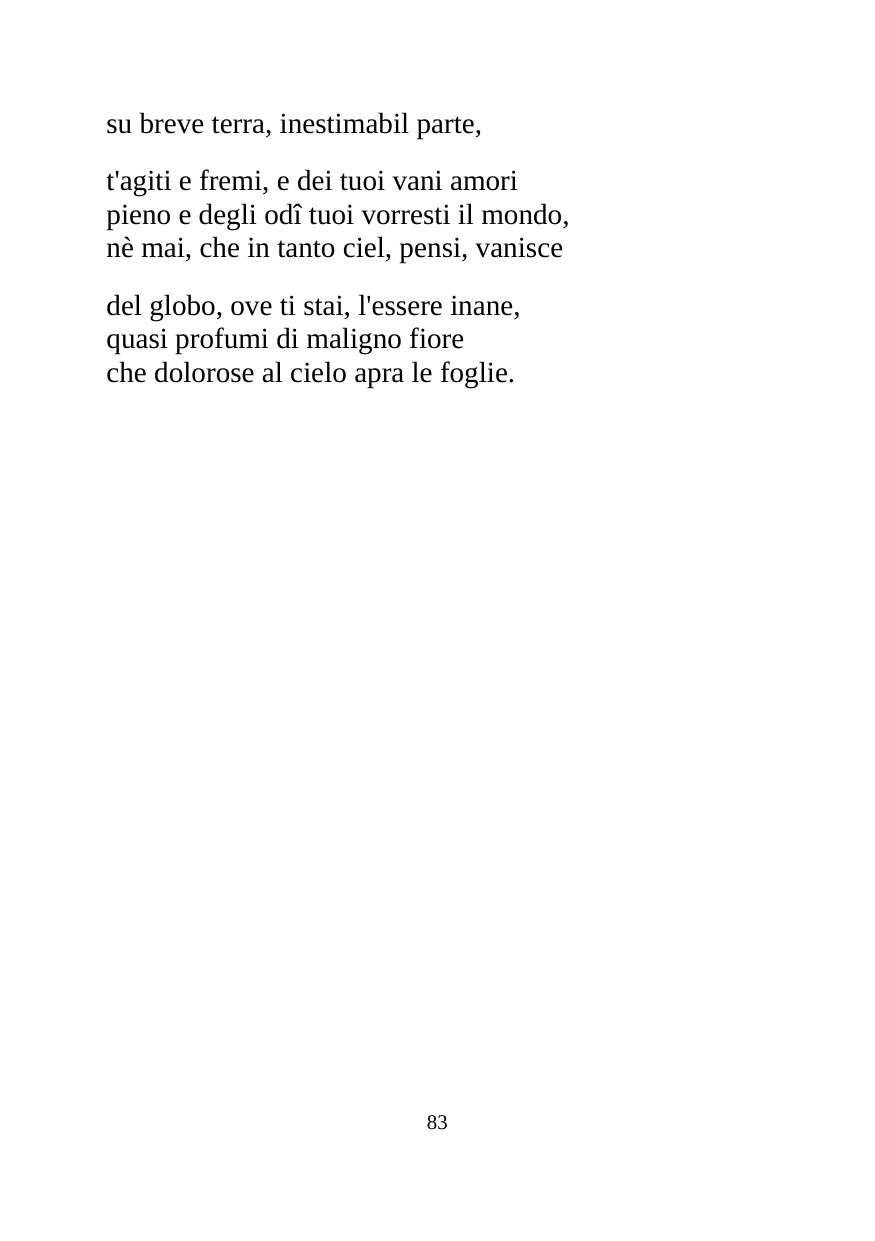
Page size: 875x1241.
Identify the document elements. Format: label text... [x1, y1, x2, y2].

text nè mai, che in tanto ciel, pensi, vanisce [106, 231, 768, 264]
text pieno e degli odî tuoi vorresti il mondo, [106, 197, 768, 231]
text quasi profumi di maligno fiore [106, 321, 768, 355]
text su breve terra, inestimabil parte, [106, 106, 768, 140]
text del globo, ove ti stai, l'essere inane, [106, 288, 768, 321]
text t'agiti e fremi, e dei tuoi vani amori [106, 163, 768, 197]
text che dolorose al cielo apra le foglie. [106, 355, 768, 388]
